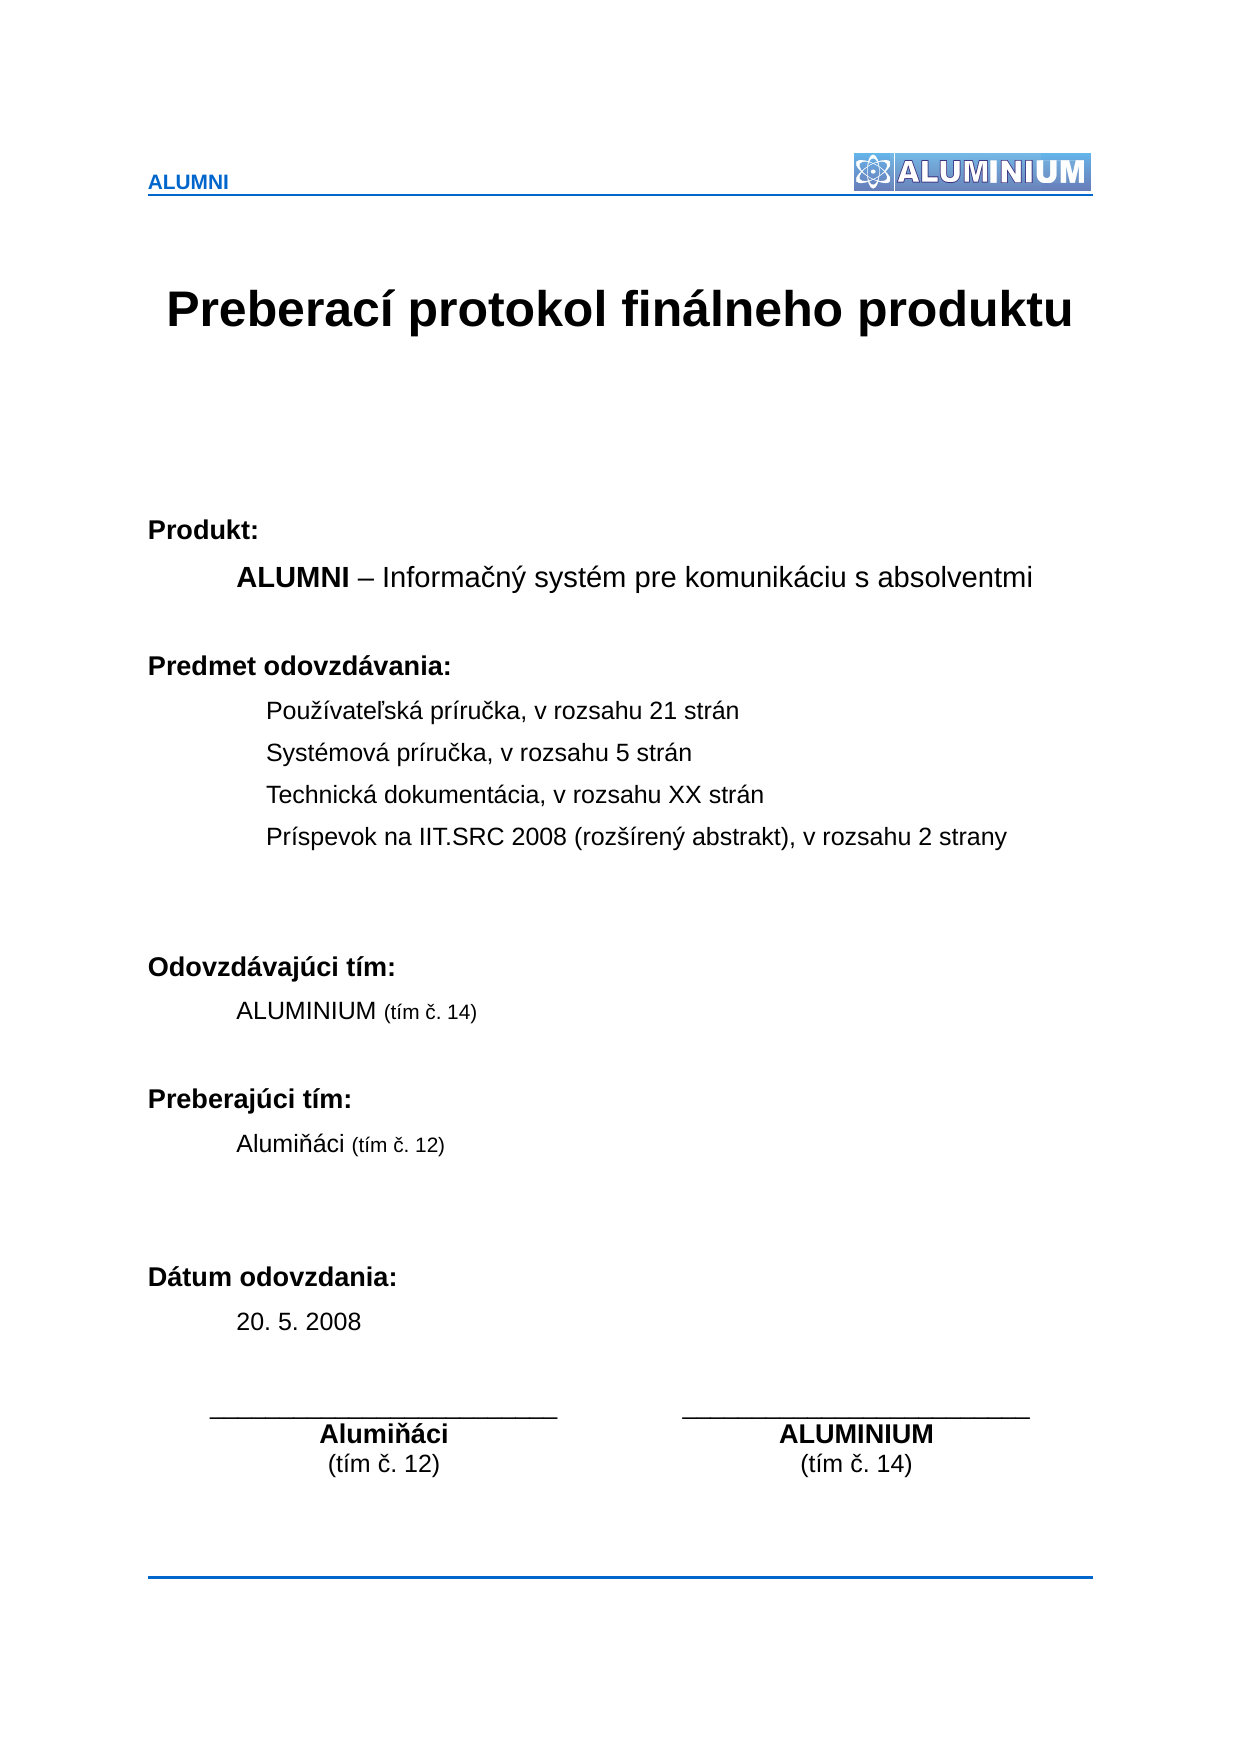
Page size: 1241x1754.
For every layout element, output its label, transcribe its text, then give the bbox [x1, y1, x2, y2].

text Príspevok na IIT.SRC 2008 (rozšírený abstrakt), v rozsahu 2 strany [148, 822, 1093, 850]
text ALUMINIUM (tím č. 14) [148, 997, 1093, 1025]
text Odovzdávajúci tím: [148, 951, 1093, 982]
table_header _________________________ [148, 1391, 620, 1419]
text 20. 5. 2008 [148, 1308, 1093, 1336]
text Používateľská príručka, v rozsahu 21 strán [148, 697, 1093, 724]
text Systémová príručka, v rozsahu 5 strán [148, 738, 1093, 766]
text Alumiňáci (tím č. 12) [148, 1129, 1093, 1157]
table_cell ALUMINIUM [620, 1419, 1093, 1450]
text Produkt: [148, 515, 1093, 545]
text Preberací protokol finálneho produktu [148, 281, 1093, 337]
table_cell (tím č. 12) [148, 1450, 620, 1478]
text Technická dokumentácia, v rozsahu XX strán [148, 780, 1093, 808]
text ALUMNI – Informačný systém pre komunikáciu s absolventmi [148, 561, 1093, 593]
text Predmet odovzdávania: [148, 651, 1093, 682]
table_header _________________________ [620, 1391, 1093, 1419]
table_cell (tím č. 14) [620, 1450, 1093, 1478]
text Preberajúci tím: [148, 1084, 1093, 1114]
text Dátum odovzdania: [148, 1262, 1093, 1293]
table_cell Alumiňáci [148, 1419, 620, 1450]
